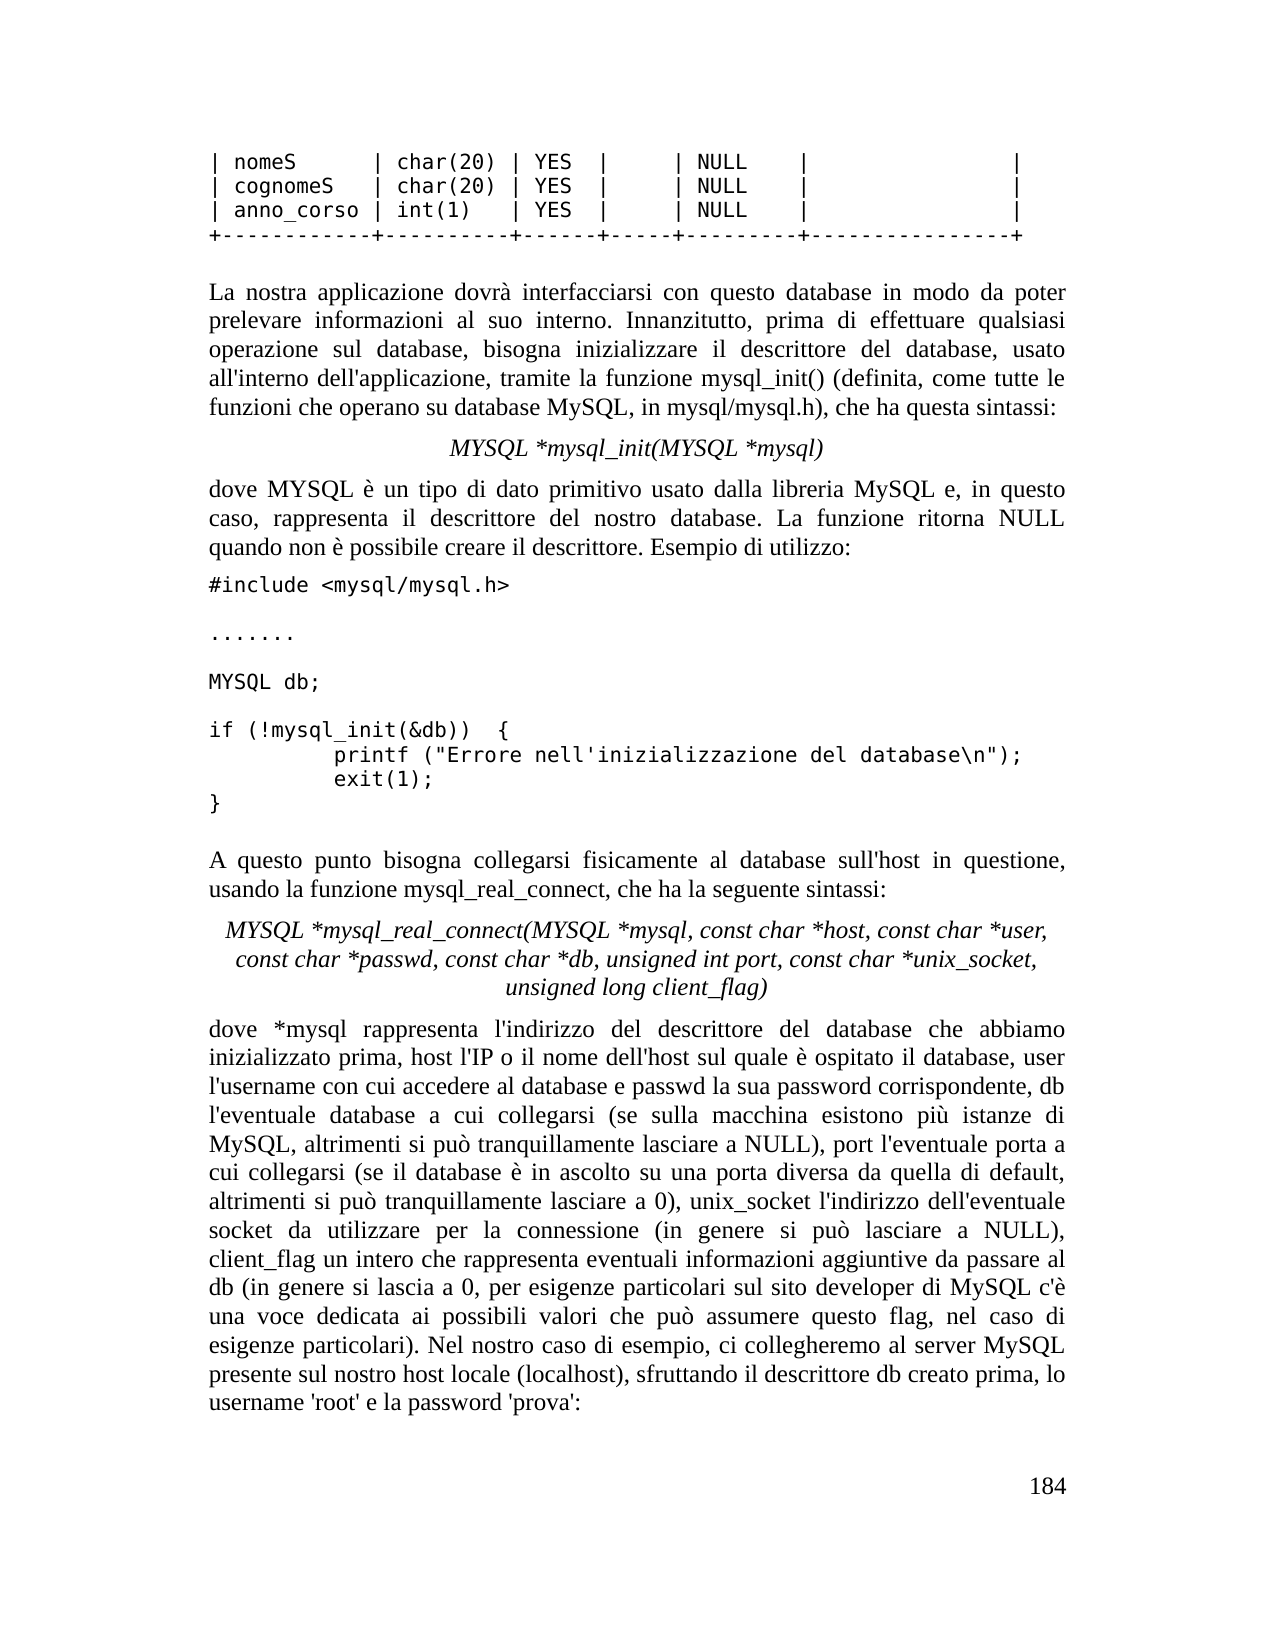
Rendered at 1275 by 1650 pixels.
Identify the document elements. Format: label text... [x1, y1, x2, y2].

text | nomeS | char(20) | YES | | NULL | | [208, 150, 1066, 174]
text printf ("Errore nell'inizializzazione del database\n"); [208, 743, 1066, 767]
text if (!mysql_init(&db)) { [208, 718, 1066, 743]
text MYSQL *mysql_real_connect(MYSQL *mysql, const char *host, const char *user, const char *passwd, const char *db, unsigned int port, const char *unix_socket, unsigned long client_flag) [208, 915, 1066, 1001]
text | cognomeS | char(20) | YES | | NULL | | [208, 174, 1066, 198]
text } [208, 791, 1066, 816]
text +------------+----------+------+-----+---------+----------------+ [208, 223, 1066, 247]
text dove *mysql rappresenta l'indirizzo del descrittore del database che abbiamo inizializzato prima, host l'IP o il nome dell'host sul quale è ospitato il database, user l'username con cui accedere al database e passwd la sua password corrispondente, db l'eventuale database a cui collegarsi (se sulla macchina esistono più istanze di MySQL, altrimenti si può tranquillamente lasciare a NULL), port l'eventuale porta a cui collegarsi (se il database è in ascolto su una porta diversa da quella di default, altrimenti si può tranquillamente lasciare a 0), unix_socket l'indirizzo dell'eventuale socket da utilizzare per la connessione (in genere si può lasciare a NULL), client_flag un intero che rappresenta eventuali informazioni aggiuntive da passare al db (in genere si lascia a 0, per esigenze particolari sul sito developer di MySQL c'è una voce dedicata ai possibili valori che può assumere questo flag, nel caso di esigenze particolari). Nel nostro caso di esempio, ci collegheremo al server MySQL presente sul nostro host locale (localhost), sfruttando il descrittore db creato prima, lo username 'root' e la password 'prova': [208, 1014, 1066, 1416]
text MYSQL db; [208, 670, 1066, 694]
text A questo punto bisogna collegarsi fisicamente al database sull'host in questione, usando la funzione mysql_real_connect, che ha la seguente sintassi: [208, 845, 1066, 902]
text La nostra applicazione dovrà interfacciarsi con questo database in modo da poter prelevare informazioni al suo interno. Innanzitutto, prima di effettuare qualsiasi operazione sul database, bisogna inizializzare il descrittore del database, usato all'interno dell'applicazione, tramite la funzione mysql_init() (definita, come tutte le funzioni che operano su database MySQL, in mysql/mysql.h), che ha questa sintassi: [208, 277, 1066, 420]
text #include <mysql/mysql.h> [208, 573, 1066, 597]
text | anno_corso | int(1) | YES | | NULL | | [208, 198, 1066, 223]
text MYSQL *mysql_init(MYSQL *mysql) [208, 433, 1066, 462]
text dove MYSQL è un tipo di dato primitivo usato dalla libreria MySQL e, in questo caso, rappresenta il descrittore del nostro database. La funzione ritorna NULL quando non è possibile creare il descrittore. Esempio di utilizzo: [208, 474, 1066, 560]
text exit(1); [208, 767, 1066, 791]
text ....... [208, 621, 1066, 646]
